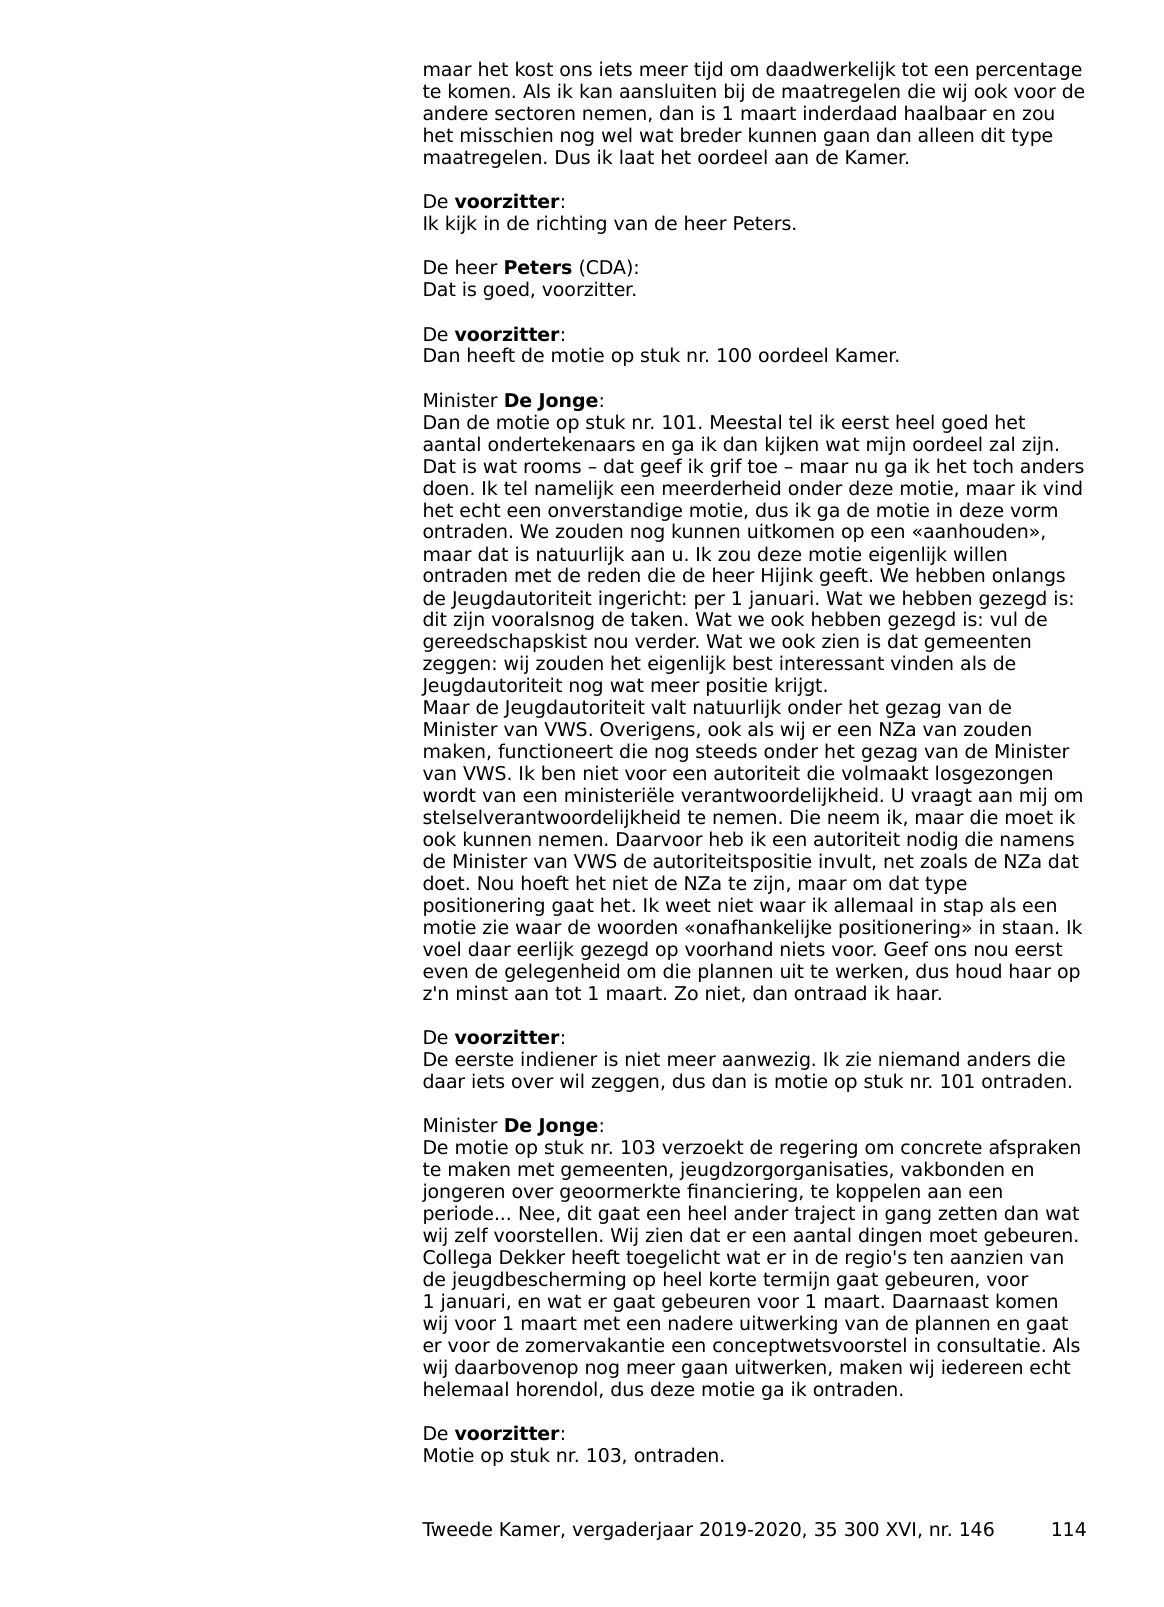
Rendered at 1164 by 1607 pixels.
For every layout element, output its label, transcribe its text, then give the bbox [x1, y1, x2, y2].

text De heer Peters (CDA): [422, 257, 1087, 279]
text De motie op stuk nr. 103 verzoekt de regering om concrete afspraken te maken met gemeenten, jeugdzorgorganisaties, vakbonden en jongeren over geoormerkte financiering, te koppelen aan een periode... Nee, dit gaat een heel ander traject in gang zetten dan wat wij zelf voorstellen. Wij zien dat er een aantal dingen moet gebeuren. Collega Dekker heeft toegelicht wat er in de regio's ten aanzien van de jeugdbescherming op heel korte termijn gaat gebeuren, voor 1 januari, en wat er gaat gebeuren voor 1 maart. Daarnaast komen wij voor 1 maart met een nadere uitwerking van de plannen en gaat er voor de zomervakantie een conceptwetsvoorstel in consultatie. Als wij daarbovenop nog meer gaan uitwerken, maken wij iedereen echt helemaal horendol, dus deze motie ga ik ontraden. [422, 1137, 1087, 1401]
text Maar de Jeugdautoriteit valt natuurlijk onder het gezag van de Minister van VWS. Overigens, ook als wij er een NZa van zouden maken, functioneert die nog steeds onder het gezag van de Minister van VWS. Ik ben niet voor een autoriteit die volmaakt losgezongen wordt van een ministeriële verantwoordelijkheid. U vraagt aan mij om stelselverantwoordelijkheid te nemen. Die neem ik, maar die moet ik ook kunnen nemen. Daarvoor heb ik een autoriteit nodig die namens de Minister van VWS de autoriteitspositie invult, net zoals de NZa dat doet. Nou hoeft het niet de NZa te zijn, maar om dat type positionering gaat het. Ik weet niet waar ik allemaal in stap als een motie zie waar de woorden «onafhankelijke positionering» in staan. Ik voel daar eerlijk gezegd op voorhand niets voor. Geef ons nou eerst even de gelegenheid om die plannen uit te werken, dus houd haar op z'n minst aan tot 1 maart. Zo niet, dan ontraad ik haar. [422, 697, 1087, 1005]
text De voorzitter: [422, 323, 1087, 345]
text Dan heeft de motie op stuk nr. 100 oordeel Kamer. [422, 345, 1087, 367]
text De voorzitter: [422, 191, 1087, 213]
text Minister De Jonge: [422, 389, 1087, 412]
text Ik kijk in de richting van de heer Peters. [422, 213, 1087, 235]
text Minister De Jonge: [422, 1115, 1087, 1137]
text Motie op stuk nr. 103, ontraden. [422, 1445, 1087, 1467]
text Dat is goed, voorzitter. [422, 279, 1087, 301]
text maar het kost ons iets meer tijd om daadwerkelijk tot een percentage te komen. Als ik kan aansluiten bij de maatregelen die wij ook voor de andere sectoren nemen, dan is 1 maart inderdaad haalbaar en zou het misschien nog wel wat breder kunnen gaan dan alleen dit type maatregelen. Dus ik laat het oordeel aan de Kamer. [422, 59, 1087, 169]
text De voorzitter: [422, 1423, 1087, 1445]
text De eerste indiener is niet meer aanwezig. Ik zie niemand anders die daar iets over wil zeggen, dus dan is motie op stuk nr. 101 ontraden. [422, 1049, 1087, 1093]
text De voorzitter: [422, 1027, 1087, 1049]
text Dan de motie op stuk nr. 101. Meestal tel ik eerst heel goed het aantal ondertekenaars en ga ik dan kijken wat mijn oordeel zal zijn. Dat is wat rooms – dat geef ik grif toe – maar nu ga ik het toch anders doen. Ik tel namelijk een meerderheid onder deze motie, maar ik vind het echt een onverstandige motie, dus ik ga de motie in deze vorm ontraden. We zouden nog kunnen uitkomen op een «aanhouden», maar dat is natuurlijk aan u. Ik zou deze motie eigenlijk willen ontraden met de reden die de heer Hijink geeft. We hebben onlangs de Jeugdautoriteit ingericht: per 1 januari. Wat we hebben gezegd is: dit zijn vooralsnog de taken. Wat we ook hebben gezegd is: vul de gereedschapskist nou verder. Wat we ook zien is dat gemeenten zeggen: wij zouden het eigenlijk best interessant vinden als de Jeugdautoriteit nog wat meer positie krijgt. [422, 412, 1087, 697]
